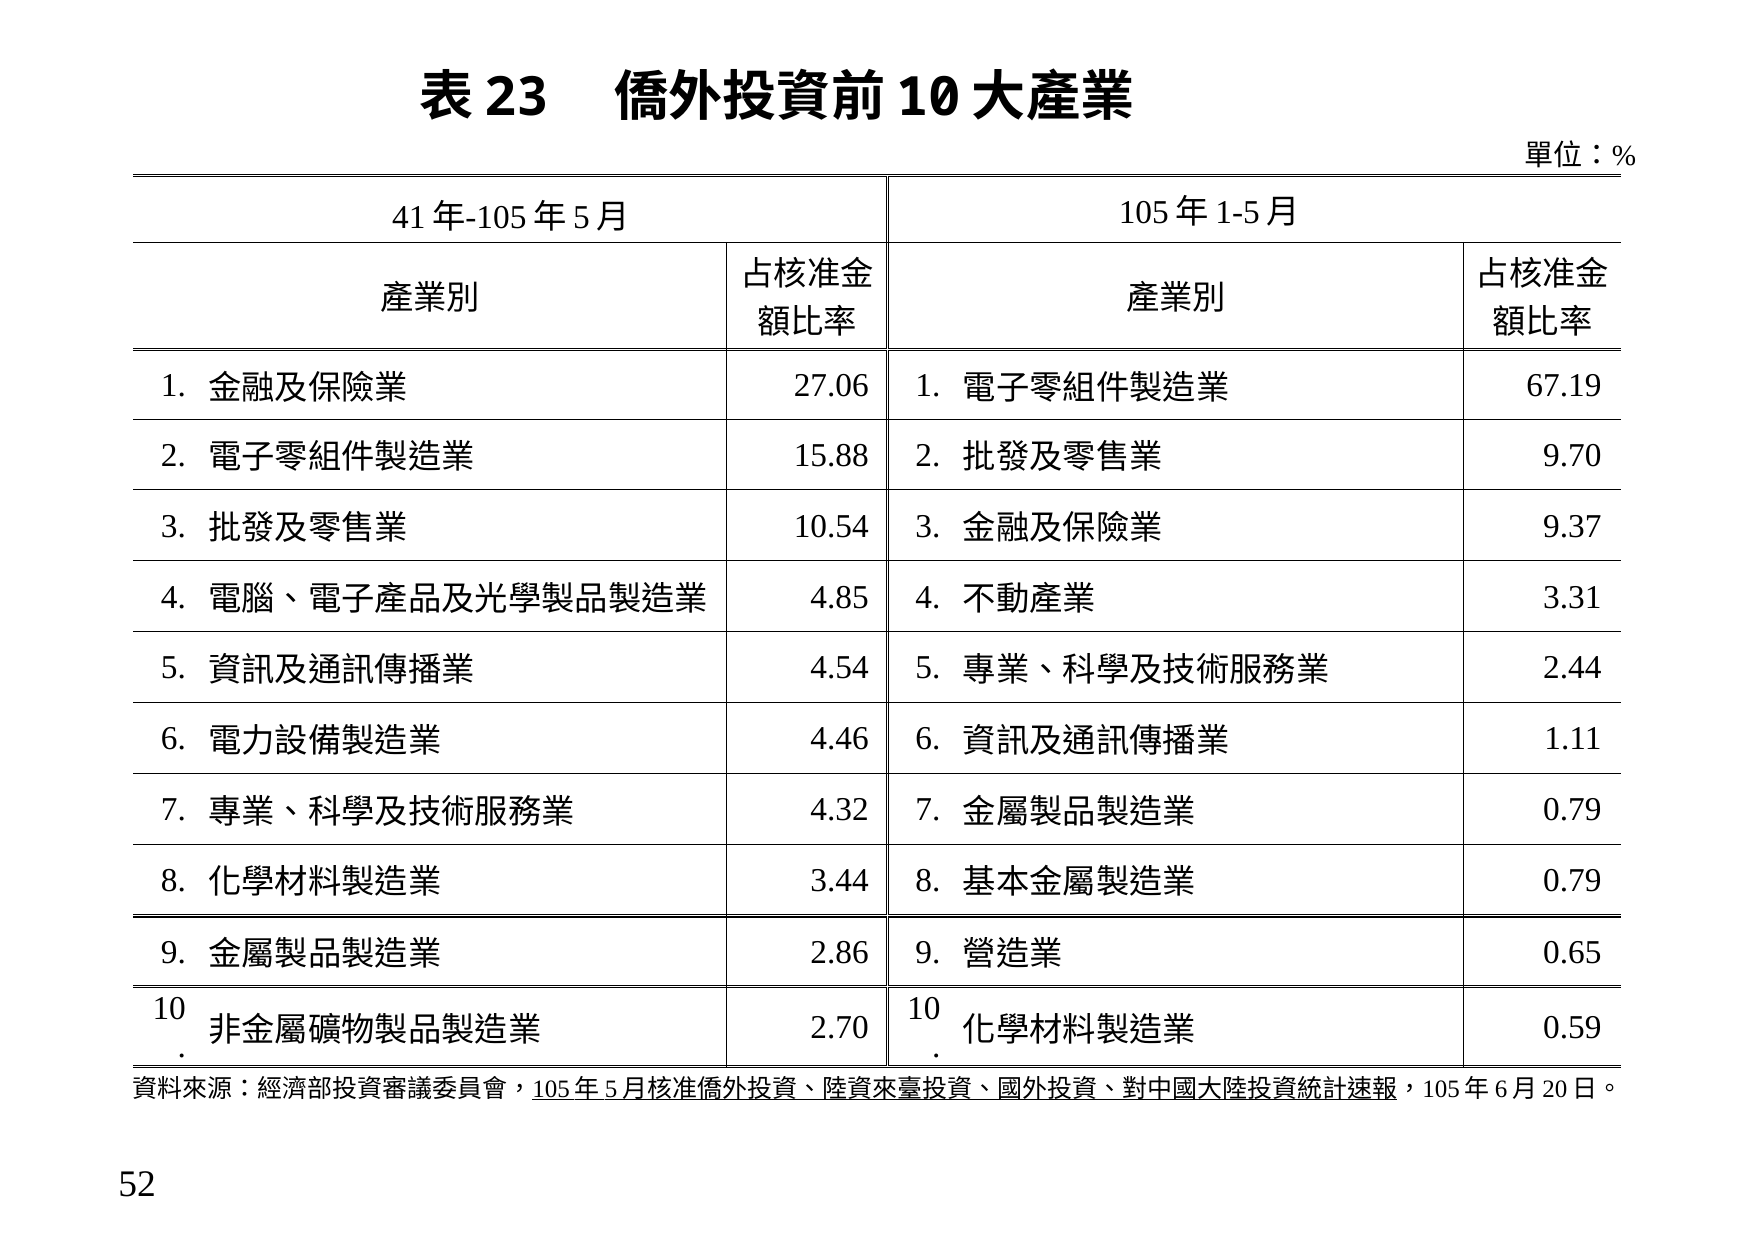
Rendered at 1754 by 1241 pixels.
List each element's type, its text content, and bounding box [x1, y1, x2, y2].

table_cell 占核准金額比率 [1464, 243, 1621, 348]
table_cell 金屬製品製造業 [197, 918, 726, 985]
table_cell 專業、科學及技術服務業 [951, 632, 1463, 702]
table_cell 10. [889, 988, 951, 1065]
table_cell 4.54 [727, 632, 886, 702]
table_cell 不動產業 [951, 561, 1463, 631]
table_cell 5. [889, 632, 951, 702]
table_cell 3.31 [1464, 561, 1621, 631]
text 單位：% [118, 131, 1636, 174]
table_cell 2.86 [727, 918, 886, 985]
table_cell 7. [133, 774, 197, 843]
table_header 41年-105年5月 [133, 177, 886, 242]
table_cell 4. [889, 561, 951, 631]
table_cell 電力設備製造業 [197, 703, 726, 773]
table_cell 67.19 [1464, 351, 1621, 418]
table_cell 8. [133, 845, 197, 914]
table_cell 資訊及通訊傳播業 [197, 632, 726, 702]
table_cell 電子零組件製造業 [197, 420, 726, 489]
table_cell 電子零組件製造業 [951, 351, 1463, 418]
table_cell 2.44 [1464, 632, 1621, 702]
table_cell 占核准金額比率 [727, 243, 886, 348]
table_cell 化學材料製造業 [197, 845, 726, 914]
table_cell 3. [133, 490, 197, 560]
table_cell 金融及保險業 [951, 490, 1463, 560]
table_cell 10. [133, 988, 197, 1065]
table_cell 3.44 [727, 845, 886, 914]
text 資料來源：經濟部投資審議委員會，105年5月核准僑外投資、陸資來臺投資、國外投資、對中國大陸投資統計速報，105年6月20日。 [118, 1068, 1636, 1104]
table_cell 27.06 [727, 351, 886, 418]
table_cell 化學材料製造業 [951, 988, 1463, 1065]
table_cell 0.79 [1464, 845, 1621, 914]
table_cell 0.65 [1464, 918, 1621, 985]
table_cell 1. [889, 351, 951, 418]
table_cell 9.70 [1464, 420, 1621, 489]
table_cell 金融及保險業 [197, 351, 726, 418]
table_cell 8. [889, 845, 951, 914]
table_cell 基本金屬製造業 [951, 845, 1463, 914]
table_cell 7. [889, 774, 951, 843]
table_cell 非金屬礦物製品製造業 [197, 988, 726, 1065]
table_cell 1. [133, 351, 197, 418]
table_cell 資訊及通訊傳播業 [951, 703, 1463, 773]
table_cell 5. [133, 632, 197, 702]
table_cell 批發及零售業 [951, 420, 1463, 489]
table_cell 3. [889, 490, 951, 560]
table_cell 15.88 [727, 420, 886, 489]
table_cell 0.79 [1464, 774, 1621, 843]
table_cell 4.32 [727, 774, 886, 843]
table_cell 營造業 [951, 918, 1463, 985]
table_header 105年1-5月 [889, 177, 1621, 242]
table_cell 0.59 [1464, 988, 1621, 1065]
table_cell 4. [133, 561, 197, 631]
table_cell 產業別 [133, 243, 726, 348]
table_cell 9. [889, 918, 951, 985]
table_cell 2. [133, 420, 197, 489]
table_cell 1.11 [1464, 703, 1621, 773]
table_cell 4.85 [727, 561, 886, 631]
table_cell 2. [889, 420, 951, 489]
table_cell 產業別 [889, 243, 1463, 348]
table_cell 2.70 [727, 988, 886, 1065]
table_cell 6. [889, 703, 951, 773]
table_cell 10.54 [727, 490, 886, 560]
table_cell 金屬製品製造業 [951, 774, 1463, 843]
table_cell 9. [133, 918, 197, 985]
table_cell 電腦、電子產品及光學製品製造業 [197, 561, 726, 631]
table_cell 6. [133, 703, 197, 773]
table_cell 4.46 [727, 703, 886, 773]
table_cell 9.37 [1464, 490, 1621, 560]
table_cell 專業、科學及技術服務業 [197, 774, 726, 843]
table_cell 批發及零售業 [197, 490, 726, 560]
subtitle 表23 僑外投資前10大產業 [118, 53, 1636, 131]
